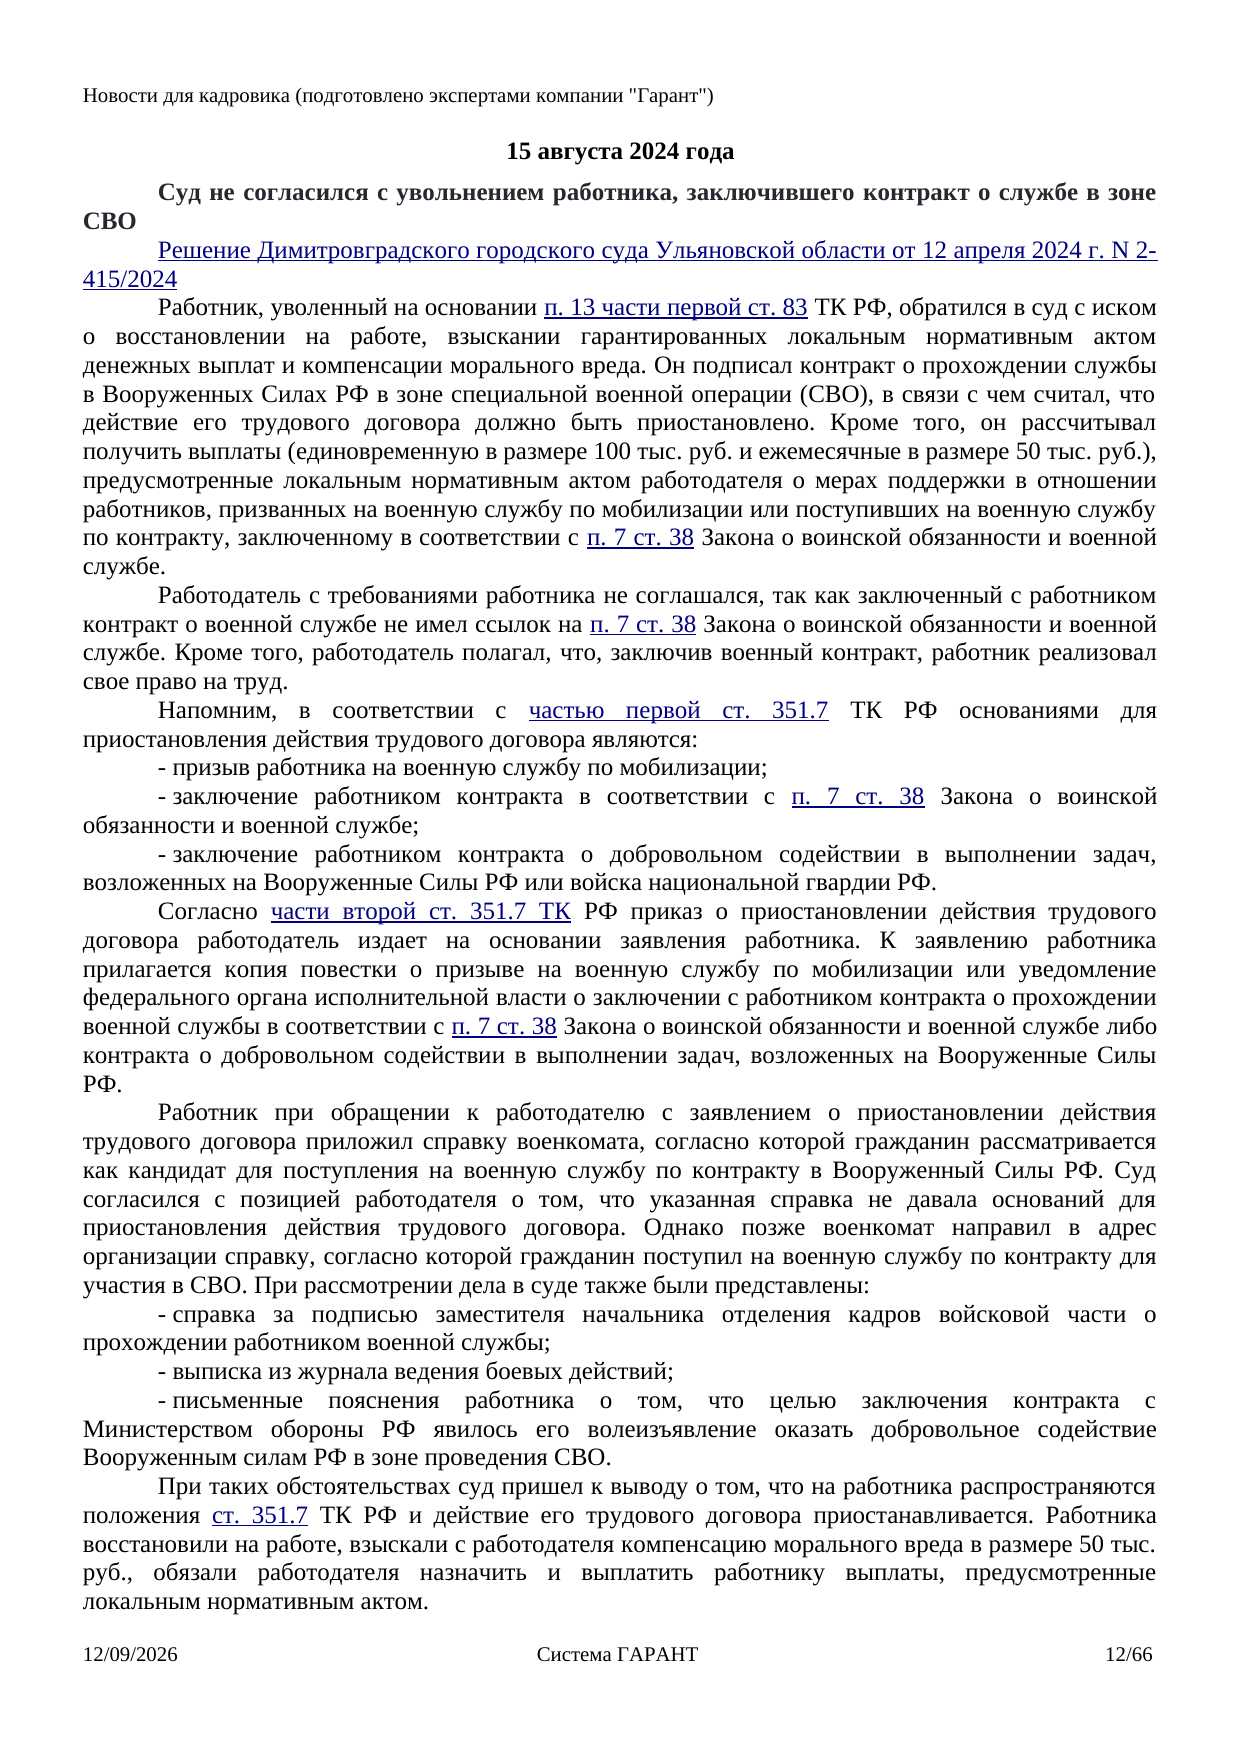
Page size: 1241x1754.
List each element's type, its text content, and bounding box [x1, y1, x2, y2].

text - справка за подписью заместителя начальника отделения кадров войсковой части о прохождении работником военной службы; [83, 1299, 1157, 1356]
text Работник при обращении к работодателю с заявлением о приостановлении действия трудового договора приложил справку военкомата, согласно которой гражданин рассматривается как кандидат для поступления на военную службу по контракту в Вооруженный Силы РФ. Суд согласился с позицией работодателя о том, что указанная справка не давала оснований для приостановления действия трудового договора. Однако позже военкомат направил в адрес организации справку, согласно которой гражданин поступил на военную службу по контракту для участия в СВО. При рассмотрении дела в суде также были представлены: [83, 1097, 1157, 1299]
text Работодатель с требованиями работника не соглашался, так как заключенный с работником контракт о военной службе не имел ссылок на п. 7 ст. 38 Закона о воинской обязанности и военной службе. Кроме того, работодатель полагал, что, заключив военный контракт, работник реализовал свое право на труд. [83, 580, 1157, 695]
text Работник, уволенный на основании п. 13 части первой ст. 83 ТК РФ, обратился в суд с иском о восстановлении на работе, взыскании гарантированных локальным нормативным актом денежных выплат и компенсации морального вреда. Он подписал контракт о прохождении службы в Вооруженных Силах РФ в зоне специальной военной операции (СВО), в связи с чем считал, что действие его трудового договора должно быть приостановлено. Кроме того, он рассчитывал получить выплаты (единовременную в размере 100 тыс. руб. и ежемесячные в размере 50 тыс. руб.), предусмотренные локальным нормативным актом работодателя о мерах поддержки в отношении работников, призванных на военную службу по мобилизации или поступивших на военную службу по контракту, заключенному в соответствии с п. 7 ст. 38 Закона о воинской обязанности и военной службе. [83, 292, 1157, 580]
text - письменные пояснения работника о том, что целью заключения контракта с Министерством обороны РФ явилось его волеизъявление оказать добровольное содействие Вооруженным силам РФ в зоне проведения СВО. [83, 1385, 1157, 1471]
subtitle 15 августа 2024 года [83, 136, 1157, 165]
text - выписка из журнала ведения боевых действий; [83, 1356, 1157, 1385]
text - заключение работником контракта о добровольном содействии в выполнении задач, возложенных на Вооруженные Силы РФ или войска национальной гвардии РФ. [83, 839, 1157, 896]
text Напомним, в соответствии с частью первой ст. 351.7 ТК РФ основаниями для приостановления действия трудового договора являются: [83, 695, 1157, 752]
text - призыв работника на военную службу по мобилизации; [83, 752, 1157, 781]
text Согласно части второй ст. 351.7 ТК РФ приказ о приостановлении действия трудового договора работодатель издает на основании заявления работника. К заявлению работника прилагается копия повестки о призыве на военную службу по мобилизации или уведомление федерального органа исполнительной власти о заключении с работником контракта о прохождении военной службы в соответствии с п. 7 ст. 38 Закона о воинской обязанности и военной службе либо контракта о добровольном содействии в выполнении задач, возложенных на Вооруженные Силы РФ. [83, 896, 1157, 1097]
text Решение Димитровградского городского суда Ульяновской области от 12 апреля 2024 г. N 2-415/2024 [83, 235, 1157, 292]
text При таких обстоятельствах суд пришел к выводу о том, что на работника распространяются положения ст. 351.7 ТК РФ и действие его трудового договора приостанавливается. Работника восстановили на работе, взыскали с работодателя компенсацию морального вреда в размере 50 тыс. руб., обязали работодателя назначить и выплатить работнику выплаты, предусмотренные локальным нормативным актом. [83, 1471, 1157, 1615]
text Суд не согласился с увольнением работника, заключившего контракт о службе в зоне СВО [83, 177, 1157, 235]
text - заключение работником контракта в соответствии с п. 7 ст. 38 Закона о воинской обязанности и военной службе; [83, 781, 1157, 839]
